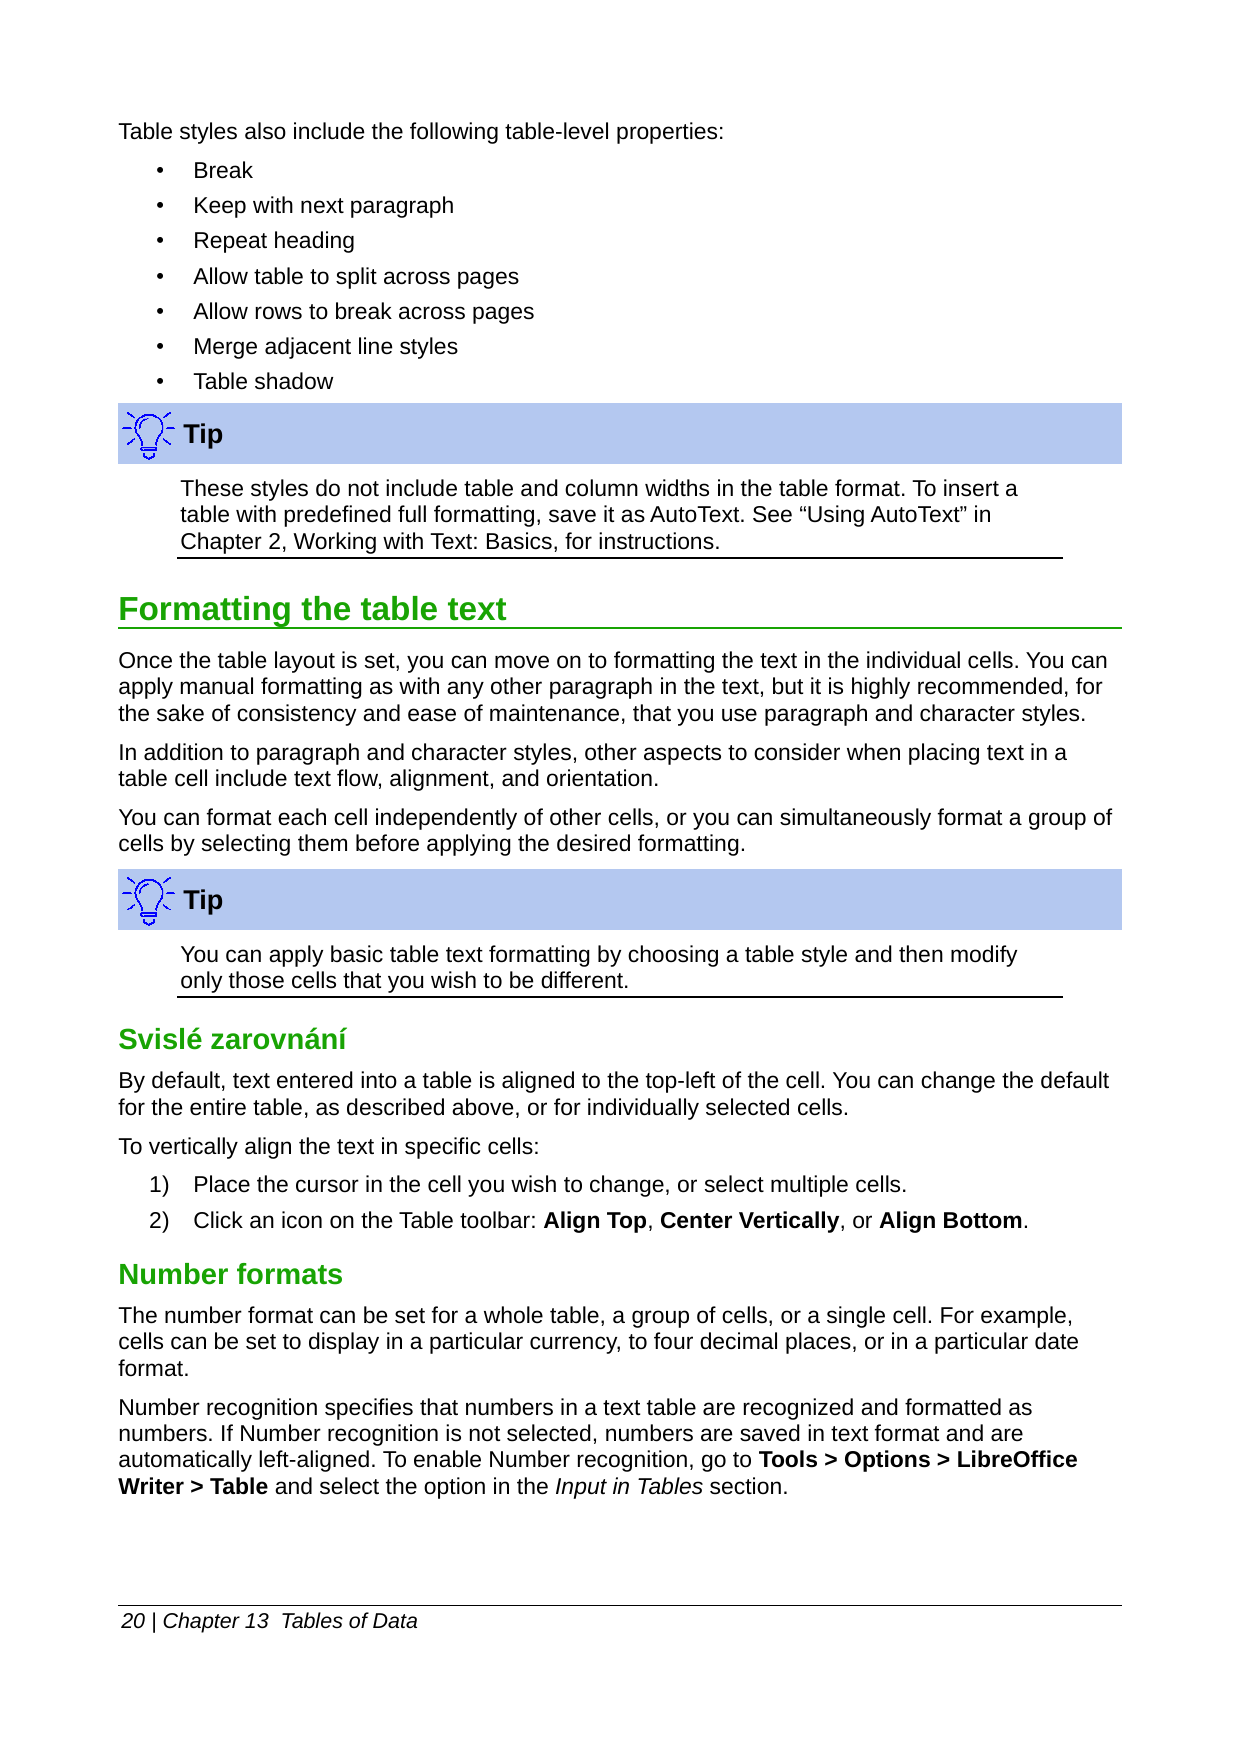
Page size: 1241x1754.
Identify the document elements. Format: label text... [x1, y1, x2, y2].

list Place the cursor in the cell you wish to change, or select multiple cells. [169, 1171, 1122, 1198]
text By default, text entered into a table is aligned to the top-left of the cell. You can change the default for the entire table, as described above, or for individually selected cells. [118, 1067, 1122, 1120]
subtitle Svislé zarovnání [118, 1022, 1122, 1056]
text You can apply basic table text formatting by choosing a table style and then modify only those cells that you wish to be different. [177, 938, 1063, 996]
list Repeat heading [156, 227, 1122, 254]
subtitle Tip [179, 869, 1122, 930]
text Once the table layout is set, you can move on to formatting the text in the individual cells. You can apply manual formatting as with any other paragraph in the text, but it is highly recommended, for the sake of consistency and ease of maintenance, that you use paragraph and character styles. [118, 647, 1122, 726]
picture [119, 404, 179, 464]
list Break [156, 157, 1122, 183]
text Number recognition specifies that numbers in a text table are recognized and formatted as numbers. If Number recognition is not selected, numbers are saved in text format and are automatically left-aligned. To enable Number recognition, go to Tools > Options > LibreOffice Writer > Table and select the option in the Input in Tables section. [118, 1393, 1122, 1499]
list To vertically align the text in specific cells: [118, 1133, 1122, 1159]
picture [119, 869, 179, 930]
text These styles do not include table and column widths in the table format. To insert a table with predefined full formatting, save it as AutoText. See “Using AutoText” in Chapter 2, Working with Text: Basics, for instructions. [177, 472, 1063, 557]
list Keep with next paragraph [156, 192, 1122, 218]
text In addition to paragraph and character styles, other aspects to consider when placing text in a table cell include text flow, alignment, and orientation. [118, 738, 1122, 791]
text The number format can be set for a whole table, a group of cells, or a single cell. For example, cells can be set to display in a particular currency, to four decimal places, or in a particular date format. [118, 1302, 1122, 1381]
subtitle Tip [118, 403, 1122, 464]
list Table shadow [156, 368, 1122, 394]
subtitle Formatting the table text [118, 589, 1122, 627]
subtitle Number formats [118, 1257, 1122, 1290]
list Allow table to split across pages [156, 263, 1122, 289]
list Allow rows to break across pages [156, 298, 1122, 324]
list Merge adjacent line styles [156, 333, 1122, 359]
list Click an icon on the Table toolbar: Align Top, Center Vertically, or Align Bottom. [169, 1207, 1122, 1233]
text You can format each cell independently of other cells, or you can simultaneously format a group of cells by selecting them before applying the desired formatting. [118, 804, 1122, 856]
list Table styles also include the following table-level properties: [118, 118, 1122, 144]
